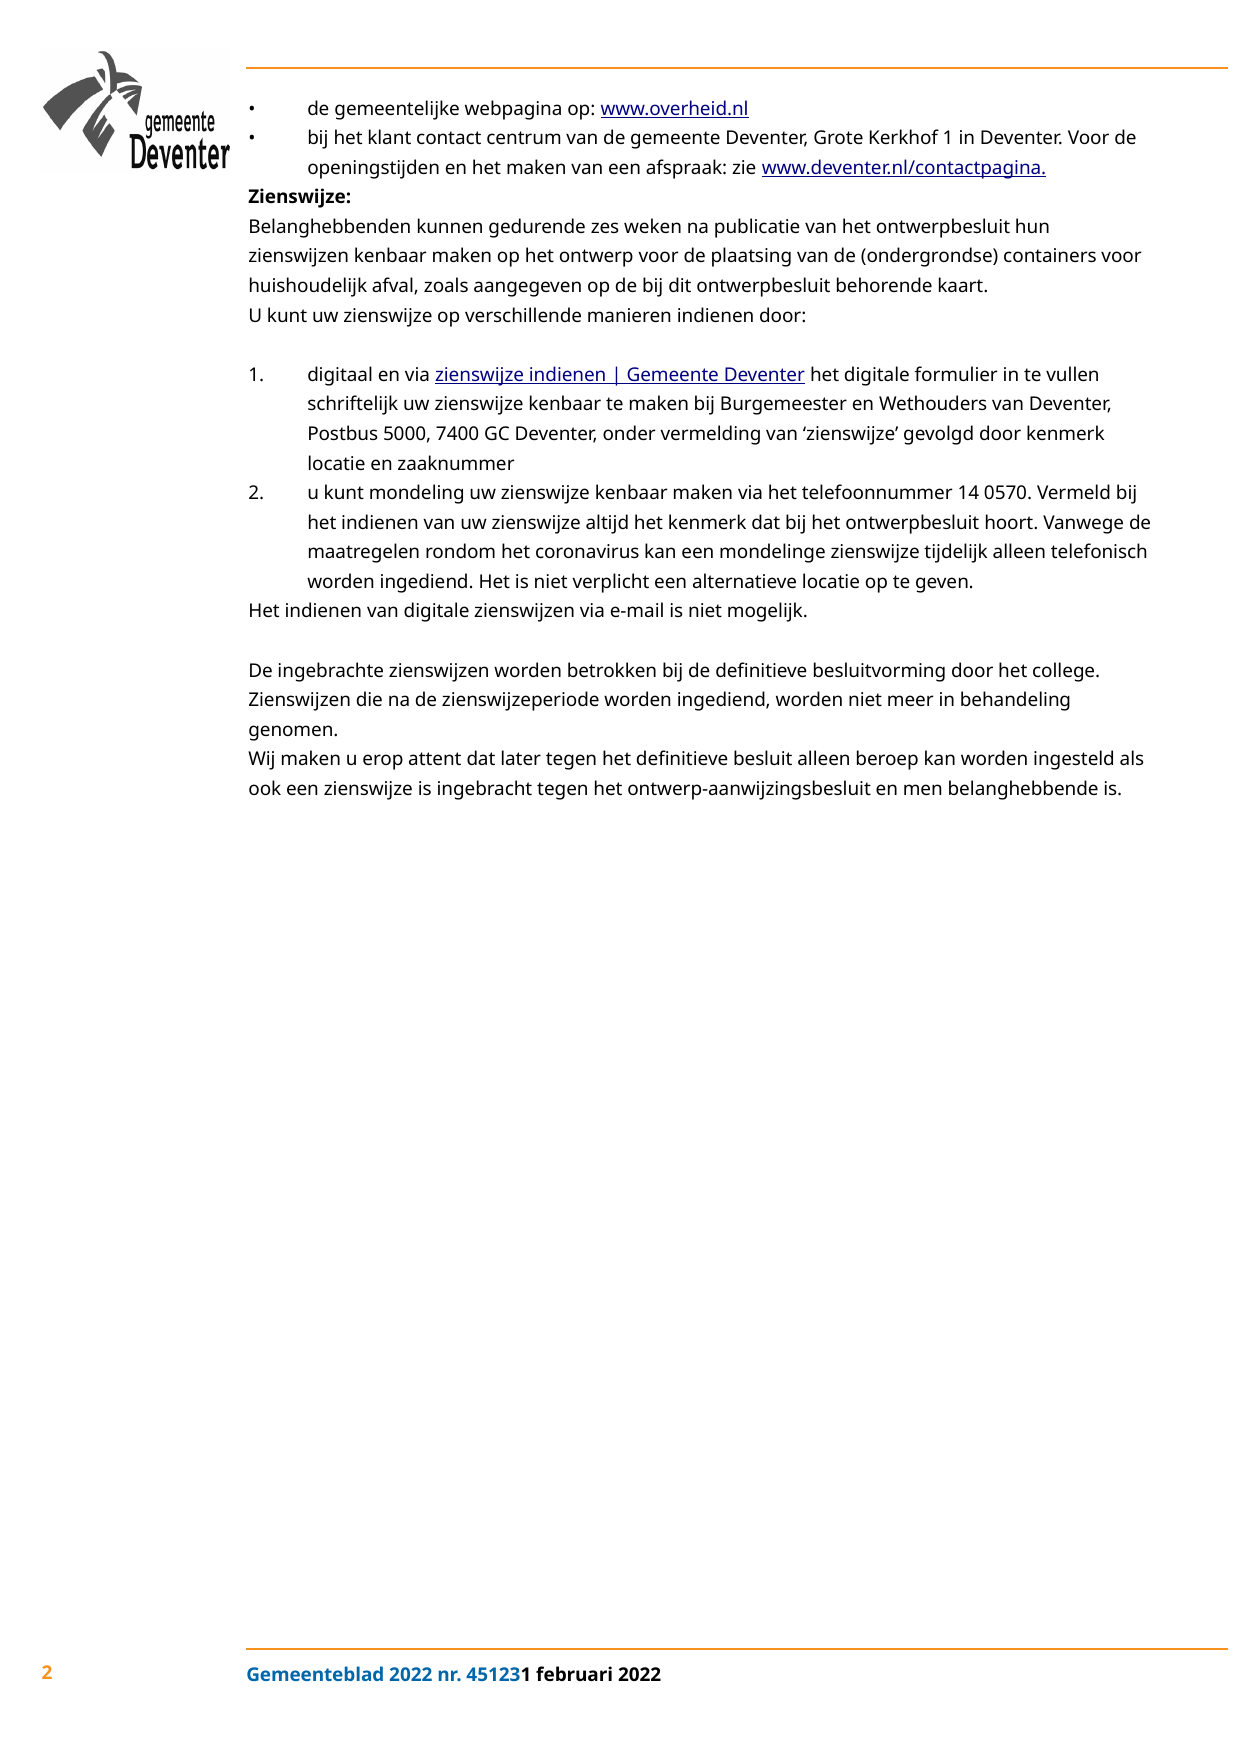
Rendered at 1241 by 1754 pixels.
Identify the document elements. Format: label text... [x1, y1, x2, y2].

list digitaal en via zienswijze indienen | Gemeente Deventer het digitale formulier in te vullen schriftelijk uw zienswijze kenbaar te maken bij Burgemeester en Wethouders van Deventer, Postbus 5000, 7400 GC Deventer, onder vermelding van ‘zienswijze’ gevolgd door kenmerk locatie en zaaknummer [248, 361, 1152, 476]
text Wij maken u erop attent dat later tegen het definitieve besluit alleen beroep kan worden ingesteld als ook een zienswijze is ingebracht tegen het ontwerp-aanwijzingsbesluit en men belanghebbende is. [248, 746, 1152, 801]
text Zienswijzen die na de zienswijzeperiode worden ingediend, worden niet meer in behandeling genomen. [248, 686, 1152, 742]
picture [41, 47, 231, 172]
text De ingebrachte zienswijzen worden betrokken bij de definitieve besluitvorming door het college. [248, 657, 1152, 683]
text Zienswijze: [248, 183, 1152, 209]
text Belanghebbenden kunnen gedurende zes weken na publicatie van het ontwerpbesluit hun zienswijzen kenbaar maken op het ontwerp voor de plaatsing van de (ondergrondse) containers voor huishoudelijk afval, zoals aangegeven op de bij dit ontwerpbesluit behorende kaart. [248, 213, 1152, 298]
list bij het klant contact centrum van de gemeente Deventer, Grote Kerkhof 1 in Deventer. Voor de openingstijden en het maken van een afspraak: zie www.deventer.nl/contactpagina. [248, 124, 1152, 180]
list de gemeentelijke webpagina op: www.overheid.nl [248, 95, 1152, 121]
text Het indienen van digitale zienswijzen via e-mail is niet mogelijk. [248, 598, 1152, 623]
list u kunt mondeling uw zienswijze kenbaar maken via het telefoonnummer 14 0570. Vermeld bij het indienen van uw zienswijze altijd het kenmerk dat bij het ontwerpbesluit hoort. Vanwege de maatregelen rondom het coronavirus kan een mondelinge zienswijze tijdelijk alleen telefonisch worden ingediend. Het is niet verplicht een alternatieve locatie op te geven. [248, 479, 1152, 594]
text U kunt uw zienswijze op verschillende manieren indienen door: [248, 302, 1152, 328]
